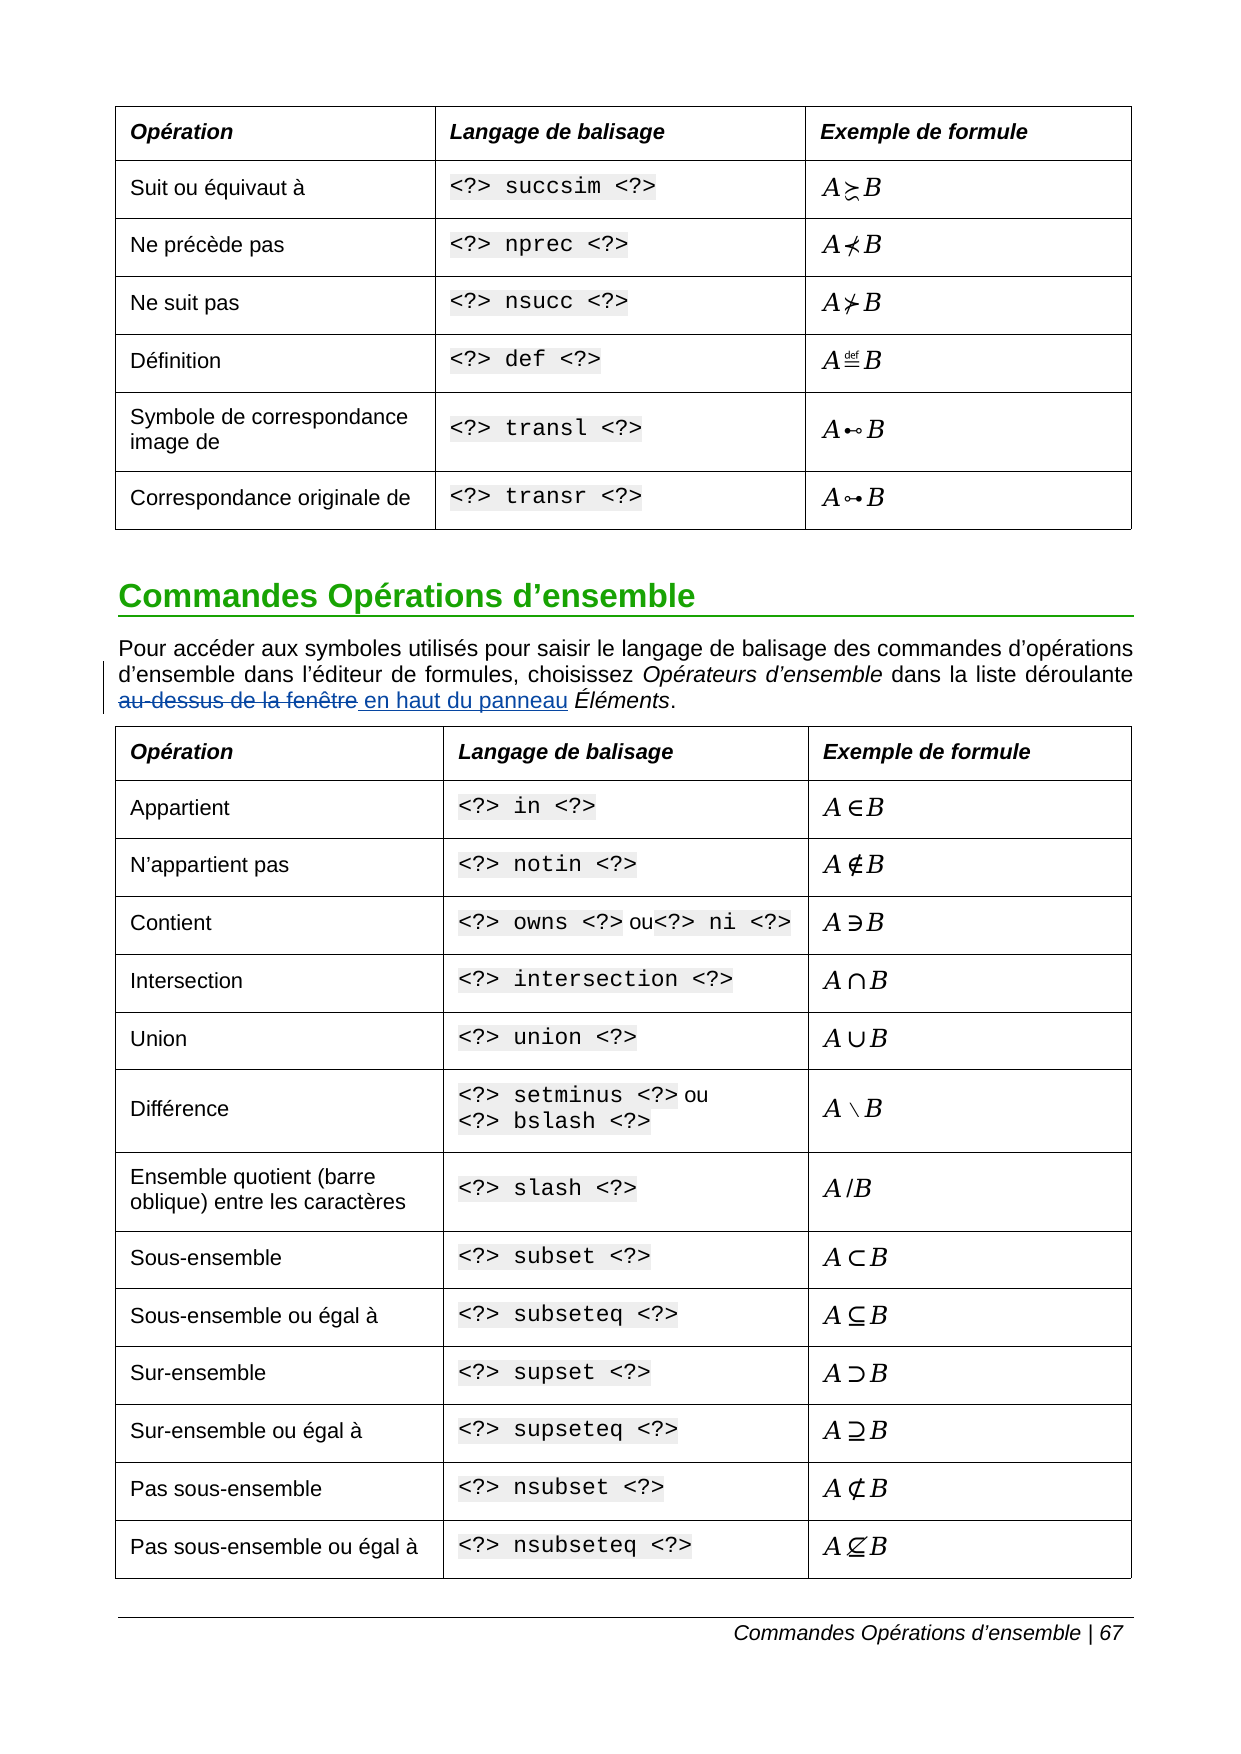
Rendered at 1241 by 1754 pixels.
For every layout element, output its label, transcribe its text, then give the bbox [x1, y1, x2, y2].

table_cell <?> nsubseteq <?> [444, 1521, 808, 1577]
table_cell [806, 335, 1131, 392]
text Pour accéder aux symboles utilisés pour saisir le langage de balisage des commandes d’opérations d’ensemble dans l’éditeur de formules, choisissez Opérateurs d’ensemble dans la liste déroulante en haut du panneau Éléments. [118, 635, 1134, 714]
table_cell Sur-ensemble ou égal à [116, 1405, 443, 1462]
table_cell [809, 1013, 1131, 1069]
table_cell [806, 277, 1131, 334]
table_cell <?> transr <?> [436, 472, 805, 529]
table_cell <?> def <?> [436, 335, 805, 392]
table_cell [809, 1153, 1131, 1231]
table_cell [806, 472, 1131, 529]
table_cell [809, 839, 1131, 896]
table_cell <?> nsucc <?> [436, 277, 805, 334]
table_cell Ne suit pas [116, 277, 435, 334]
table_cell [809, 1405, 1131, 1462]
table_cell Ensemble quotient (barre oblique) entre les caractères [116, 1153, 443, 1231]
table_cell Définition [116, 335, 435, 392]
table_cell <?> subseteq <?> [444, 1289, 808, 1346]
table_cell Correspondance originale de [116, 472, 435, 529]
table_cell [809, 1289, 1131, 1346]
table_cell [806, 161, 1131, 218]
table_cell <?> subset <?> [444, 1232, 808, 1288]
table_cell [809, 781, 1131, 838]
table_cell Sous-ensemble ou égal à [116, 1289, 443, 1346]
table_cell [809, 1521, 1131, 1577]
table_cell [809, 1463, 1131, 1519]
table_cell Intersection [116, 955, 443, 1011]
table_cell Différence [116, 1070, 443, 1151]
table_cell [809, 1347, 1131, 1404]
table_header Exemple de formule [806, 107, 1131, 160]
table_cell <?> supseteq <?> [444, 1405, 808, 1462]
table_cell [809, 897, 1131, 954]
subtitle Commandes Opérations d’ensemble [118, 576, 1134, 615]
table_header Opération [116, 107, 435, 160]
table_cell <?> owns <?> ou<?> ni <?> [444, 897, 808, 954]
table_cell <?> setminus <?> ou <?> bslash <?> [444, 1070, 808, 1151]
table_cell [809, 1070, 1131, 1151]
table_cell <?> nprec <?> [436, 219, 805, 276]
table_cell <?> intersection <?> [444, 955, 808, 1011]
table_cell <?> transl <?> [436, 393, 805, 471]
table_header Opération [116, 727, 443, 780]
table_cell [806, 219, 1131, 276]
table_cell Pas sous-ensemble [116, 1463, 443, 1519]
table_header Exemple de formule [809, 727, 1131, 780]
table_cell Pas sous-ensemble ou égal à [116, 1521, 443, 1577]
table_cell Symbole de correspondance image de [116, 393, 435, 471]
table_cell <?> notin <?> [444, 839, 808, 896]
table_cell [806, 393, 1131, 471]
table_cell Appartient [116, 781, 443, 838]
table_cell [809, 955, 1131, 1011]
table_cell [809, 1232, 1131, 1288]
table_cell <?> succsim <?> [436, 161, 805, 218]
table_cell <?> nsubset <?> [444, 1463, 808, 1519]
table_cell <?> union <?> [444, 1013, 808, 1069]
table_header Langage de balisage [436, 107, 805, 160]
table_cell Sous-ensemble [116, 1232, 443, 1288]
table_cell N’appartient pas [116, 839, 443, 896]
table_cell Contient [116, 897, 443, 954]
table_cell <?> supset <?> [444, 1347, 808, 1404]
table_header Langage de balisage [444, 727, 808, 780]
table_cell <?> in <?> [444, 781, 808, 838]
table_cell Union [116, 1013, 443, 1069]
table_cell Sur-ensemble [116, 1347, 443, 1404]
table_cell Ne précède pas [116, 219, 435, 276]
table_cell Suit ou équivaut à [116, 161, 435, 218]
table_cell <?> slash <?> [444, 1153, 808, 1231]
